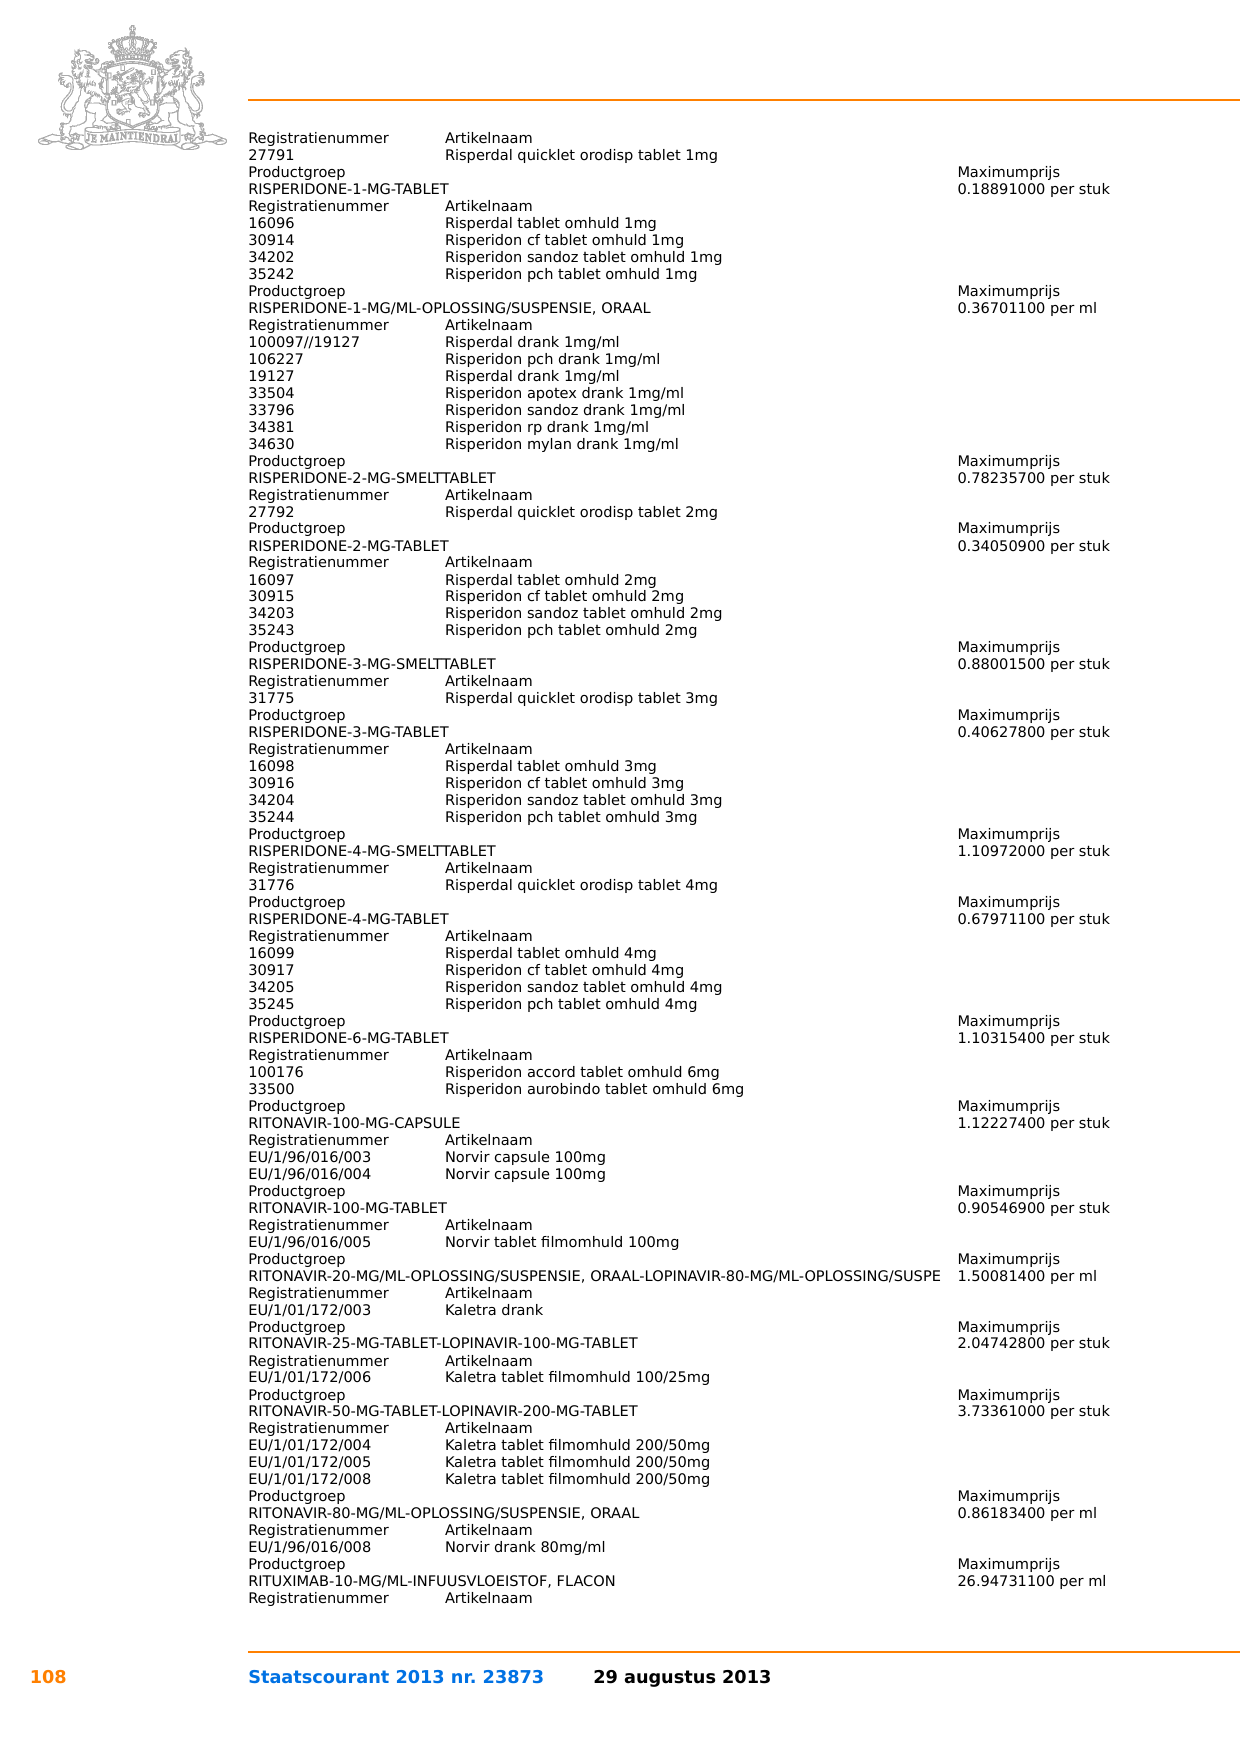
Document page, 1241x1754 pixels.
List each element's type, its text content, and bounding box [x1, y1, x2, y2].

table_cell 16096 [248, 215, 439, 232]
table_cell Productgroep [248, 1251, 439, 1267]
table_cell RISPERIDONE-4-MG-SMELTTABLET [248, 843, 951, 860]
table_cell EU/1/01/172/005 [248, 1454, 439, 1471]
table_cell Maximumprijs [951, 1183, 1163, 1199]
table_cell Artikelnaam [439, 741, 951, 758]
table_cell Risperidon apotex drank 1mg/ml [439, 385, 951, 402]
table_cell Maximumprijs [951, 826, 1163, 843]
table_cell [951, 486, 1163, 503]
table_cell Productgroep [248, 894, 439, 911]
table_cell [951, 928, 1163, 945]
table_cell [439, 1013, 951, 1030]
table_cell Productgroep [248, 1386, 439, 1403]
table_cell Risperdal drank 1mg/ml [439, 334, 951, 351]
table_cell [951, 1285, 1163, 1301]
table_cell Registratienummer [248, 741, 439, 758]
table_cell Artikelnaam [439, 1353, 951, 1369]
table_cell Productgroep [248, 1098, 439, 1115]
table_cell Artikelnaam [439, 1285, 951, 1301]
table_cell 2.04742800 per stuk [951, 1335, 1163, 1352]
table_cell Artikelnaam [439, 317, 951, 334]
table_cell Maximumprijs [951, 1556, 1163, 1573]
table_cell 100176 [248, 1064, 439, 1081]
table_cell 1.10972000 per stuk [951, 843, 1163, 860]
table_cell RITONAVIR-25-MG-TABLET-LOPINAVIR-100-MG-TABLET [248, 1335, 951, 1352]
table_cell Registratienummer [248, 198, 439, 215]
table_cell 31775 [248, 690, 439, 707]
table_cell Artikelnaam [439, 1132, 951, 1149]
table_cell Risperidon pch tablet omhuld 1mg [439, 266, 951, 283]
table_cell [951, 351, 1163, 368]
table_cell 19127 [248, 368, 439, 384]
table_cell Artikelnaam [439, 1217, 951, 1233]
table_cell Productgroep [248, 826, 439, 843]
table_cell [951, 1471, 1163, 1488]
table_cell Registratienummer [248, 673, 439, 690]
table_cell 0.18891000 per stuk [951, 181, 1163, 198]
table_cell Risperidon cf tablet omhuld 3mg [439, 775, 951, 792]
table_cell 1.12227400 per stuk [951, 1115, 1163, 1132]
table_cell [951, 215, 1163, 232]
table_cell 35245 [248, 996, 439, 1013]
table_cell [439, 283, 951, 300]
table_cell [951, 1047, 1163, 1064]
table_cell [951, 1166, 1163, 1183]
table_cell RITONAVIR-50-MG-TABLET-LOPINAVIR-200-MG-TABLET [248, 1403, 951, 1420]
table_cell Norvir capsule 100mg [439, 1149, 951, 1166]
table_cell RISPERIDONE-4-MG-TABLET [248, 911, 951, 928]
table_cell [951, 1420, 1163, 1437]
table_cell RISPERIDONE-3-MG-SMELTTABLET [248, 656, 951, 673]
table_cell [951, 198, 1163, 215]
table_cell Registratienummer [248, 860, 439, 877]
table_cell EU/1/96/016/008 [248, 1539, 439, 1556]
table_cell Kaletra tablet filmomhuld 200/50mg [439, 1437, 951, 1454]
table_cell Maximumprijs [951, 1386, 1163, 1403]
table_cell Risperdal tablet omhuld 3mg [439, 758, 951, 775]
table_cell [951, 605, 1163, 622]
table_cell Registratienummer [248, 317, 439, 334]
table_cell Risperidon sandoz drank 1mg/ml [439, 402, 951, 418]
table_cell Maximumprijs [951, 894, 1163, 911]
table_cell Risperdal tablet omhuld 2mg [439, 571, 951, 588]
table_cell RISPERIDONE-1-MG/ML-OPLOSSING/SUSPENSIE, ORAAL [248, 300, 951, 317]
table_cell EU/1/01/172/008 [248, 1471, 439, 1488]
table_cell Registratienummer [248, 1217, 439, 1233]
table_cell [951, 979, 1163, 996]
table_cell [951, 385, 1163, 402]
table_cell Risperdal quicklet orodisp tablet 2mg [439, 504, 951, 520]
table_cell Artikelnaam [439, 1420, 951, 1437]
table_cell Risperdal quicklet orodisp tablet 3mg [439, 690, 951, 707]
table_cell 30914 [248, 232, 439, 249]
table_cell [951, 673, 1163, 690]
table_cell Productgroep [248, 453, 439, 469]
table_cell [439, 894, 951, 911]
table_cell Productgroep [248, 164, 439, 181]
table_cell Risperidon pch tablet omhuld 4mg [439, 996, 951, 1013]
table_cell [439, 164, 951, 181]
table_cell [951, 996, 1163, 1013]
table_cell Maximumprijs [951, 639, 1163, 656]
table_cell Artikelnaam [439, 1590, 951, 1607]
table_cell Maximumprijs [951, 520, 1163, 537]
table_cell Artikelnaam [439, 860, 951, 877]
table_cell 0.36701100 per ml [951, 300, 1163, 317]
table_cell Risperidon pch tablet omhuld 2mg [439, 622, 951, 639]
table_cell EU/1/96/016/004 [248, 1166, 439, 1183]
table_cell [439, 1386, 951, 1403]
table_cell Artikelnaam [439, 198, 951, 215]
table_cell EU/1/96/016/005 [248, 1234, 439, 1251]
table_cell [951, 792, 1163, 809]
table_cell [951, 945, 1163, 962]
table_cell Registratienummer [248, 130, 439, 147]
table_cell Risperidon sandoz tablet omhuld 2mg [439, 605, 951, 622]
table_cell RISPERIDONE-3-MG-TABLET [248, 724, 951, 741]
table_cell 106227 [248, 351, 439, 368]
table_cell RISPERIDONE-1-MG-TABLET [248, 181, 951, 198]
table_cell Registratienummer [248, 554, 439, 571]
table_cell 34203 [248, 605, 439, 622]
table_cell Productgroep [248, 520, 439, 537]
table_cell Productgroep [248, 1556, 439, 1573]
table_cell [439, 707, 951, 724]
table_cell [951, 1369, 1163, 1386]
table_cell [951, 1454, 1163, 1471]
table_cell [439, 1183, 951, 1199]
picture [38, 25, 227, 150]
table_cell Maximumprijs [951, 1013, 1163, 1030]
table_cell [951, 809, 1163, 826]
table_cell 3.73361000 per stuk [951, 1403, 1163, 1420]
table_cell Registratienummer [248, 1590, 439, 1607]
table_cell [951, 249, 1163, 266]
table_cell Norvir drank 80mg/ml [439, 1539, 951, 1556]
table_cell [951, 1301, 1163, 1318]
table_cell Risperidon sandoz tablet omhuld 4mg [439, 979, 951, 996]
table_cell [951, 554, 1163, 571]
table_cell Kaletra drank [439, 1301, 951, 1318]
table_cell Norvir capsule 100mg [439, 1166, 951, 1183]
table_cell Registratienummer [248, 928, 439, 945]
table_cell EU/1/01/172/003 [248, 1301, 439, 1318]
table_cell Productgroep [248, 1319, 439, 1335]
table_cell [439, 1251, 951, 1267]
table_cell [951, 1149, 1163, 1166]
table_cell 0.40627800 per stuk [951, 724, 1163, 741]
table_cell Risperdal tablet omhuld 4mg [439, 945, 951, 962]
table_cell [951, 1353, 1163, 1369]
table_cell [951, 232, 1163, 249]
table_cell [951, 758, 1163, 775]
table_cell EU/1/01/172/006 [248, 1369, 439, 1386]
table_cell Maximumprijs [951, 1251, 1163, 1267]
table_cell Risperidon cf tablet omhuld 1mg [439, 232, 951, 249]
table_cell Risperidon accord tablet omhuld 6mg [439, 1064, 951, 1081]
table_cell [951, 436, 1163, 452]
table_cell 30917 [248, 962, 439, 979]
table_cell 100097//19127 [248, 334, 439, 351]
table_cell [439, 639, 951, 656]
table_cell Registratienummer [248, 486, 439, 503]
table_cell [951, 1437, 1163, 1454]
table_cell 0.88001500 per stuk [951, 656, 1163, 673]
table_cell Maximumprijs [951, 1488, 1163, 1505]
table_cell [951, 1217, 1163, 1233]
table_cell Artikelnaam [439, 554, 951, 571]
table_cell [951, 588, 1163, 605]
table_cell [951, 1064, 1163, 1081]
table_cell Kaletra tablet filmomhuld 200/50mg [439, 1471, 951, 1488]
table_cell [439, 826, 951, 843]
table_cell 34204 [248, 792, 439, 809]
table_cell [951, 775, 1163, 792]
table_cell Productgroep [248, 1183, 439, 1199]
table_cell RITONAVIR-100-MG-CAPSULE [248, 1115, 951, 1132]
table_cell Norvir tablet filmomhuld 100mg [439, 1234, 951, 1251]
table_cell [951, 1539, 1163, 1556]
table_cell Kaletra tablet filmomhuld 100/25mg [439, 1369, 951, 1386]
table_cell Risperidon aurobindo tablet omhuld 6mg [439, 1081, 951, 1098]
table_cell 34205 [248, 979, 439, 996]
table_cell Registratienummer [248, 1047, 439, 1064]
table_cell Maximumprijs [951, 453, 1163, 469]
table_cell 16099 [248, 945, 439, 962]
table_cell [951, 1081, 1163, 1098]
table_cell [439, 1556, 951, 1573]
table_cell Risperidon mylan drank 1mg/ml [439, 436, 951, 452]
table_cell Registratienummer [248, 1285, 439, 1301]
table_cell RITUXIMAB-10-MG/ML-INFUUSVLOEISTOF, FLACON [248, 1573, 951, 1590]
table_cell 1.50081400 per ml [951, 1268, 1163, 1284]
table_cell Artikelnaam [439, 1522, 951, 1539]
table_cell Risperidon sandoz tablet omhuld 3mg [439, 792, 951, 809]
table_cell [951, 571, 1163, 588]
table_cell Productgroep [248, 639, 439, 656]
table_cell [951, 962, 1163, 979]
table_cell [951, 622, 1163, 639]
table_cell Risperidon cf tablet omhuld 2mg [439, 588, 951, 605]
table_cell RITONAVIR-20-MG/ML-OPLOSSING/SUSPENSIE, ORAAL-LOPINAVIR-80-MG/ML-OPLOSSING/SUSPE [248, 1268, 951, 1284]
table_cell [439, 520, 951, 537]
table_cell 33504 [248, 385, 439, 402]
table_cell [951, 147, 1163, 164]
table_cell Artikelnaam [439, 928, 951, 945]
table_cell RITONAVIR-80-MG/ML-OPLOSSING/SUSPENSIE, ORAAL [248, 1505, 951, 1522]
table_cell [951, 317, 1163, 334]
table_cell RISPERIDONE-6-MG-TABLET [248, 1030, 951, 1047]
table_cell Risperidon sandoz tablet omhuld 1mg [439, 249, 951, 266]
table_cell Registratienummer [248, 1132, 439, 1149]
table_cell 30916 [248, 775, 439, 792]
table_cell Kaletra tablet filmomhuld 200/50mg [439, 1454, 951, 1471]
table_cell Maximumprijs [951, 283, 1163, 300]
table_cell 34202 [248, 249, 439, 266]
table_cell 30915 [248, 588, 439, 605]
table_cell [439, 1488, 951, 1505]
table_cell 33500 [248, 1081, 439, 1098]
table_cell 34630 [248, 436, 439, 452]
table_cell [951, 130, 1163, 147]
table_cell [951, 741, 1163, 758]
table_cell 35242 [248, 266, 439, 283]
table_cell [439, 453, 951, 469]
table_cell Maximumprijs [951, 1319, 1163, 1335]
table_cell Productgroep [248, 283, 439, 300]
table_cell [951, 1522, 1163, 1539]
table_cell 26.94731100 per ml [951, 1573, 1163, 1590]
table_cell Risperdal quicklet orodisp tablet 4mg [439, 877, 951, 894]
table_cell 0.67971100 per stuk [951, 911, 1163, 928]
table_cell 16097 [248, 571, 439, 588]
table_cell Risperidon pch drank 1mg/ml [439, 351, 951, 368]
table_cell 27791 [248, 147, 439, 164]
table_cell Productgroep [248, 707, 439, 724]
table_cell Artikelnaam [439, 486, 951, 503]
table_cell 0.78235700 per stuk [951, 470, 1163, 486]
table_cell Maximumprijs [951, 707, 1163, 724]
table_cell 0.34050900 per stuk [951, 538, 1163, 554]
table_cell Artikelnaam [439, 130, 951, 147]
table_cell 33796 [248, 402, 439, 418]
table_cell 0.90546900 per stuk [951, 1200, 1163, 1217]
table_cell Registratienummer [248, 1522, 439, 1539]
table_cell Risperidon cf tablet omhuld 4mg [439, 962, 951, 979]
table_cell EU/1/96/016/003 [248, 1149, 439, 1166]
table_cell Maximumprijs [951, 164, 1163, 181]
table_cell [951, 1234, 1163, 1251]
table_cell 16098 [248, 758, 439, 775]
table_cell [439, 1098, 951, 1115]
table_cell Risperdal quicklet orodisp tablet 1mg [439, 147, 951, 164]
table_cell [951, 266, 1163, 283]
table_cell [951, 504, 1163, 520]
table_cell [951, 690, 1163, 707]
table_cell [951, 368, 1163, 384]
table_cell [951, 877, 1163, 894]
table_cell Risperdal drank 1mg/ml [439, 368, 951, 384]
table_cell Artikelnaam [439, 673, 951, 690]
table_cell 27792 [248, 504, 439, 520]
table_cell Maximumprijs [951, 1098, 1163, 1115]
table_cell 35243 [248, 622, 439, 639]
table_cell [951, 860, 1163, 877]
table_cell Risperidon pch tablet omhuld 3mg [439, 809, 951, 826]
table_cell 0.86183400 per ml [951, 1505, 1163, 1522]
table_cell RISPERIDONE-2-MG-TABLET [248, 538, 951, 554]
table_cell 31776 [248, 877, 439, 894]
table_cell Productgroep [248, 1013, 439, 1030]
table_cell Productgroep [248, 1488, 439, 1505]
table_cell 1.10315400 per stuk [951, 1030, 1163, 1047]
table_cell Artikelnaam [439, 1047, 951, 1064]
table_cell Registratienummer [248, 1353, 439, 1369]
table_cell EU/1/01/172/004 [248, 1437, 439, 1454]
table_cell [951, 402, 1163, 418]
table_cell [951, 419, 1163, 436]
table_cell Risperidon rp drank 1mg/ml [439, 419, 951, 436]
table_cell 34381 [248, 419, 439, 436]
table_cell RITONAVIR-100-MG-TABLET [248, 1200, 951, 1217]
table_cell [951, 334, 1163, 351]
table_cell [951, 1132, 1163, 1149]
table_cell RISPERIDONE-2-MG-SMELTTABLET [248, 470, 951, 486]
table_cell [951, 1590, 1163, 1607]
table_cell Registratienummer [248, 1420, 439, 1437]
table_cell 35244 [248, 809, 439, 826]
table_cell [439, 1319, 951, 1335]
table_cell Risperdal tablet omhuld 1mg [439, 215, 951, 232]
